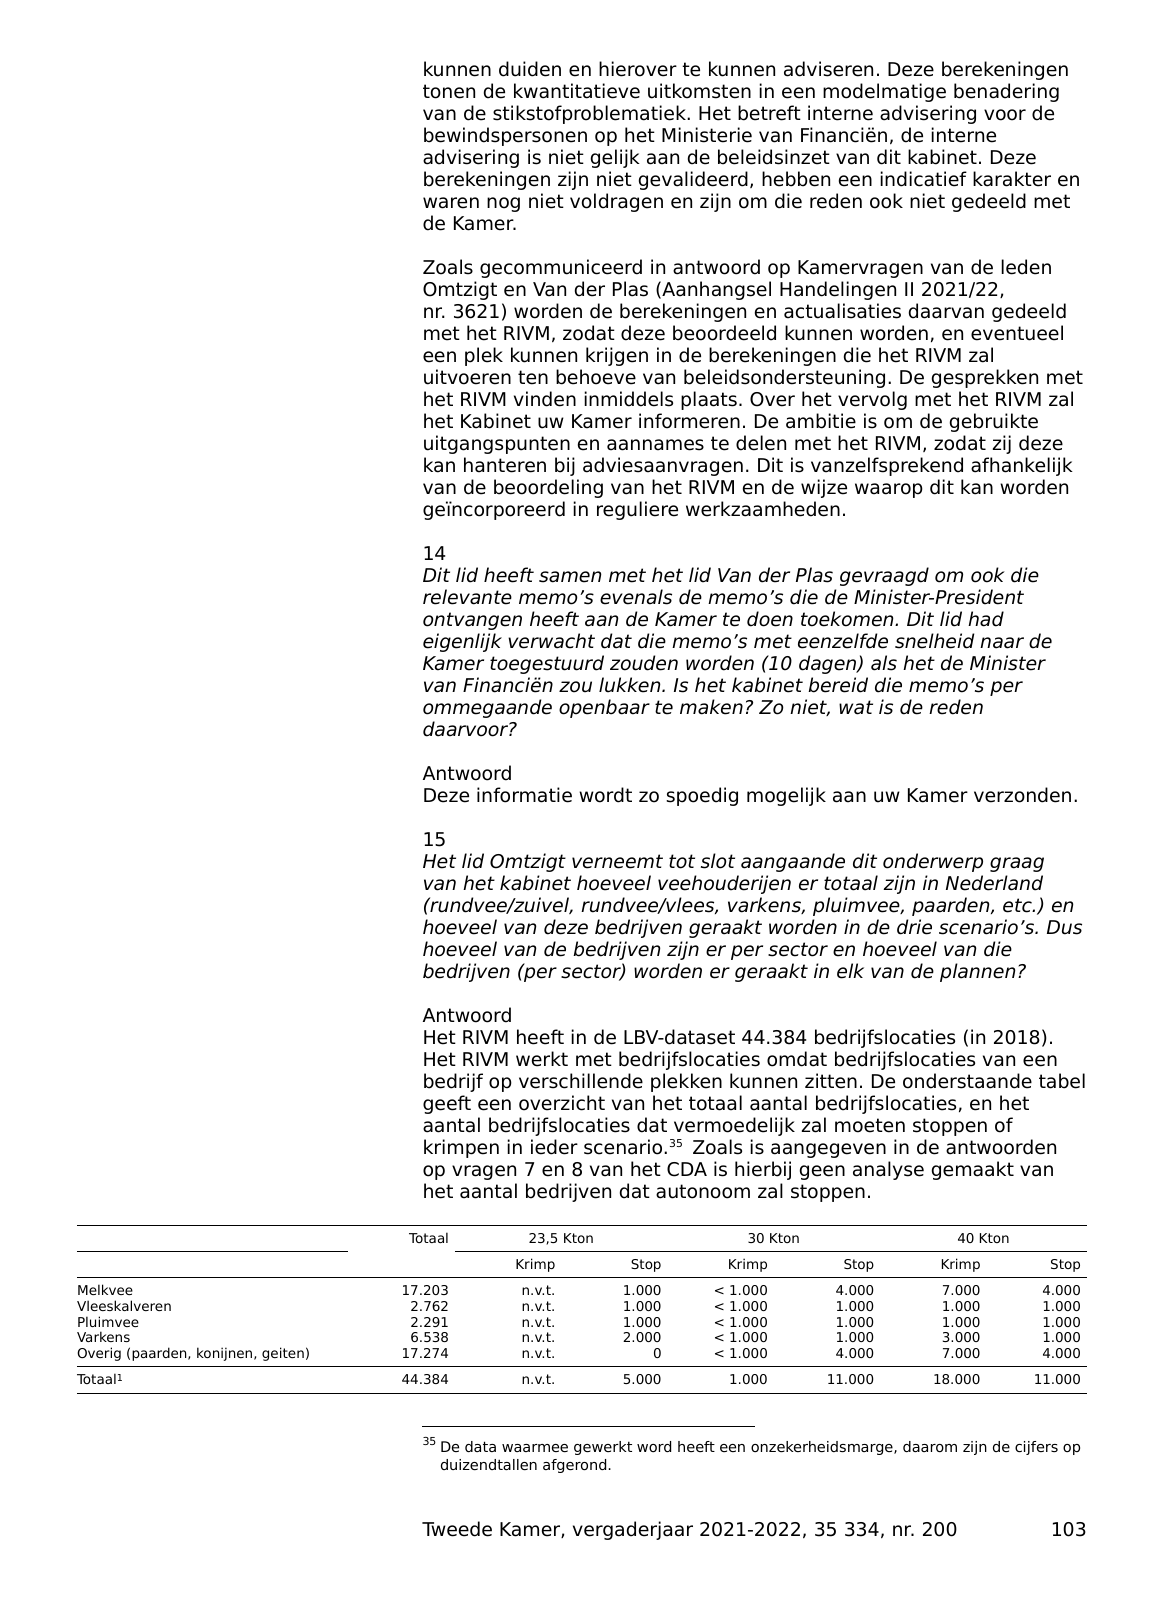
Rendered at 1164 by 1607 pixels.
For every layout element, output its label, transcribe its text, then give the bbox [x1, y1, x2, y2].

table_header 40 Kton [880, 1226, 1087, 1251]
table_cell Totaal1 [77, 1367, 348, 1392]
table_cell Krimp [667, 1252, 773, 1277]
table_cell 3.000 [880, 1330, 986, 1346]
table_cell < 1.000 [667, 1278, 773, 1299]
table_cell 4.000 [774, 1346, 880, 1366]
table_cell 2.762 [348, 1299, 455, 1314]
text 14 [422, 543, 1087, 565]
table_cell Krimp [880, 1252, 986, 1277]
table_cell 4.000 [986, 1278, 1087, 1299]
text Het lid Omtzigt verneemt tot slot aangaande dit onderwerp graag van het kabinet hoeveel veehouderijen er totaal zijn in Nederland (rundvee/zuivel, rundvee/vlees, varkens, pluimvee, paarden, etc.) en hoeveel van deze bedrijven geraakt worden in de drie scenario’s. Dus hoeveel van de bedrijven zijn er per sector en hoeveel van die bedrijven (per sector) worden er geraakt in elk van de plannen? [422, 851, 1087, 983]
table_cell Pluimvee [77, 1314, 348, 1330]
table_cell 0 [561, 1346, 667, 1366]
table_header 30 Kton [667, 1226, 880, 1251]
text 15 [422, 829, 1087, 851]
table_cell 1.000 [880, 1314, 986, 1330]
text kunnen duiden en hierover te kunnen adviseren. Deze berekeningen tonen de kwantitatieve uitkomsten in een modelmatige benadering van de stikstofproblematiek. Het betreft interne advisering voor de bewindspersonen op het Ministerie van Financiën, de interne advisering is niet gelijk aan de beleidsinzet van dit kabinet. Deze berekeningen zijn niet gevalideerd, hebben een indicatief karakter en waren nog niet voldragen en zijn om die reden ook niet gedeeld met de Kamer. [422, 59, 1087, 235]
text Deze informatie wordt zo spoedig mogelijk aan uw Kamer verzonden. [422, 785, 1087, 807]
table_cell 1.000 [774, 1314, 880, 1330]
table_cell 1.000 [667, 1367, 773, 1392]
table_cell < 1.000 [667, 1346, 773, 1366]
table_cell Melkvee [77, 1278, 348, 1299]
table_cell < 1.000 [667, 1330, 773, 1346]
table_cell [77, 1252, 348, 1277]
table_cell Stop [774, 1252, 880, 1277]
table_cell n.v.t. [455, 1314, 561, 1330]
table_cell 1.000 [880, 1299, 986, 1314]
text Zoals gecommuniceerd in antwoord op Kamervragen van de leden Omtzigt en Van der Plas (Aanhangsel Handelingen II 2021/22, nr. 3621) worden de berekeningen en actualisaties daarvan gedeeld met het RIVM, zodat deze beoordeeld kunnen worden, en eventueel een plek kunnen krijgen in de berekeningen die het RIVM zal uitvoeren ten behoeve van beleidsondersteuning. De gesprekken met het RIVM vinden inmiddels plaats. Over het vervolg met het RIVM zal het Kabinet uw Kamer informeren. De ambitie is om de gebruikte uitgangspunten en aannames te delen met het RIVM, zodat zij deze kan hanteren bij adviesaanvragen. Dit is vanzelfsprekend afhankelijk van de beoordeling van het RIVM en de wijze waarop dit kan worden geïncorporeerd in reguliere werkzaamheden. [422, 257, 1087, 521]
table_cell 17.274 [348, 1346, 455, 1366]
table_cell Overig (paarden, konijnen, geiten) [77, 1346, 348, 1366]
table_cell 6.538 [348, 1330, 455, 1346]
table_cell 1.000 [986, 1314, 1087, 1330]
table_cell n.v.t. [455, 1330, 561, 1346]
table_cell 18.000 [880, 1367, 986, 1392]
table_cell 1.000 [986, 1330, 1087, 1346]
table_cell 4.000 [774, 1278, 880, 1299]
table_cell Krimp [455, 1252, 561, 1277]
table_header 23,5 Kton [455, 1226, 667, 1251]
table_cell 1.000 [561, 1314, 667, 1330]
text Antwoord [422, 763, 1087, 785]
table_cell 11.000 [986, 1367, 1087, 1392]
table_cell 7.000 [880, 1278, 986, 1299]
text De data waarmee gewerkt word heeft een onzekerheidsmarge, daarom zijn de cijfers op duizendtallen afgerond. [422, 1435, 1087, 1474]
table_cell 2.291 [348, 1314, 455, 1330]
table_cell 1.000 [561, 1278, 667, 1299]
table_cell 7.000 [880, 1346, 986, 1366]
table_cell 1.000 [774, 1299, 880, 1314]
table_cell 11.000 [774, 1367, 880, 1392]
table_cell Vleeskalveren [77, 1299, 348, 1314]
table_cell 1.000 [986, 1299, 1087, 1314]
table_cell 2.000 [561, 1330, 667, 1346]
table_cell Stop [986, 1252, 1087, 1277]
table_cell Varkens [77, 1330, 348, 1346]
text Het RIVM heeft in de LBV-dataset 44.384 bedrijfslocaties (in 2018). Het RIVM werkt met bedrijfslocaties omdat bedrijfslocaties van een bedrijf op verschillende plekken kunnen zitten. De onderstaande tabel geeft een overzicht van het totaal aantal bedrijfslocaties, en het aantal bedrijfslocaties dat vermoedelijk zal moeten stoppen of krimpen in ieder scenario. Zoals is aangegeven in de antwoorden op vragen 7 en 8 van het CDA is hierbij geen analyse gemaakt van het aantal bedrijven dat autonoom zal stoppen. [422, 1027, 1087, 1203]
table_header Totaal [348, 1226, 455, 1277]
table_cell 1.000 [561, 1299, 667, 1314]
text Antwoord [422, 1005, 1087, 1027]
table_cell < 1.000 [667, 1314, 773, 1330]
table_cell 44.384 [348, 1367, 455, 1392]
table_header [77, 1226, 348, 1251]
table_cell 4.000 [986, 1346, 1087, 1366]
table_cell 17.203 [348, 1278, 455, 1299]
table_cell 1.000 [774, 1330, 880, 1346]
table_cell 5.000 [561, 1367, 667, 1392]
text Dit lid heeft samen met het lid Van der Plas gevraagd om ook die relevante memo’s evenals de memo’s die de Minister-President ontvangen heeft aan de Kamer te doen toekomen. Dit lid had eigenlijk verwacht dat die memo’s met eenzelfde snelheid naar de Kamer toegestuurd zouden worden (10 dagen) als het de Minister van Financiën zou lukken. Is het kabinet bereid die memo’s per ommegaande openbaar te maken? Zo niet, wat is de reden daarvoor? [422, 565, 1087, 741]
table_cell n.v.t. [455, 1278, 561, 1299]
table_cell Stop [561, 1252, 667, 1277]
table_cell < 1.000 [667, 1299, 773, 1314]
table_cell n.v.t. [455, 1299, 561, 1314]
table_cell n.v.t. [455, 1346, 561, 1366]
table_cell n.v.t. [455, 1367, 561, 1392]
